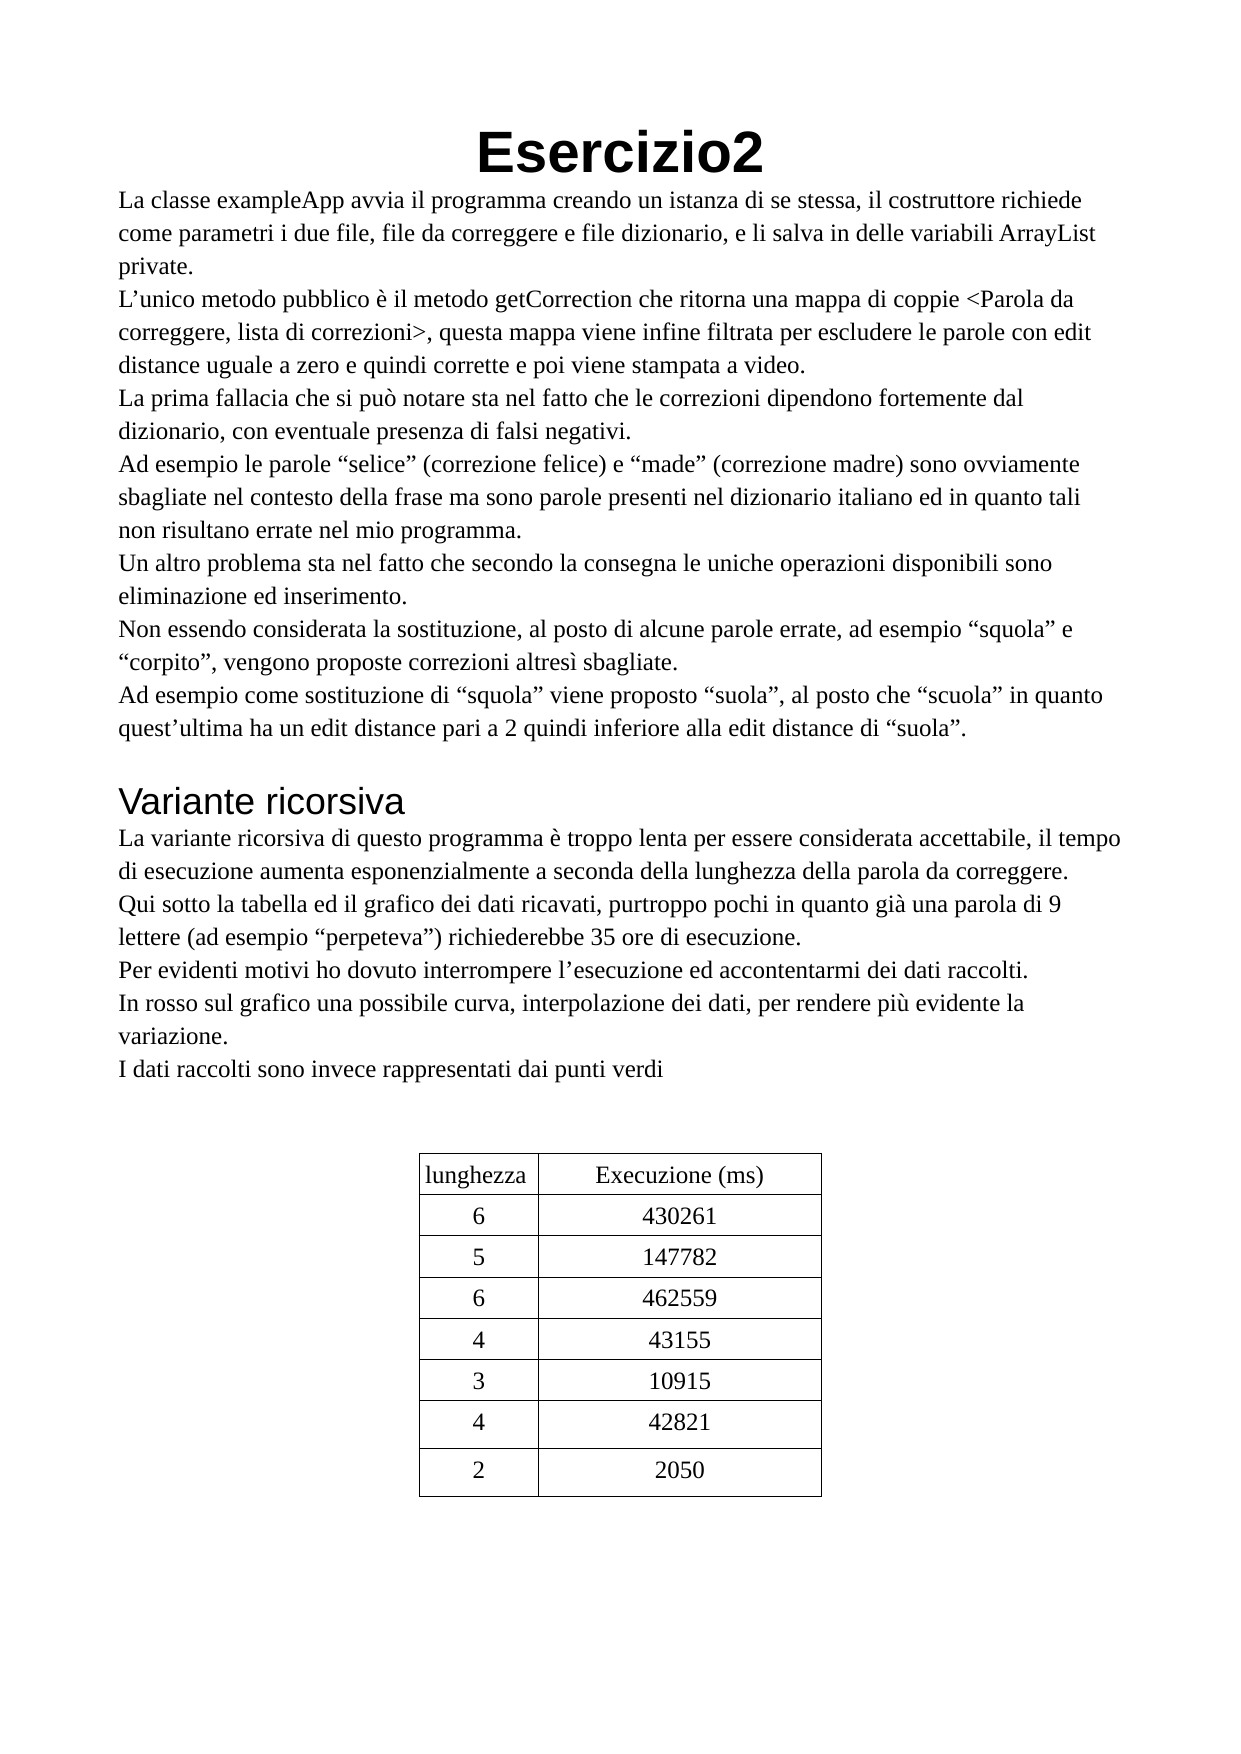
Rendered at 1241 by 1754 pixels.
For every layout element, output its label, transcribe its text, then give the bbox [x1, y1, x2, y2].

text La classe exampleApp avvia il programma creando un istanza di se stessa, il costruttore richiede come parametri i due file, file da correggere e file dizionario, e li salva in delle variabili ArrayList private. [118, 185, 1122, 280]
table_cell 3 [420, 1360, 538, 1400]
table_cell 43155 [539, 1319, 821, 1359]
table_cell 147782 [539, 1236, 821, 1277]
text Qui sotto la tabella ed il grafico dei dati ricavati, purtroppo pochi in quanto già una parola di 9 lettere (ad esempio “perpeteva”) richiederebbe 35 ore di esecuzione. [118, 889, 1122, 951]
table_cell 4 [420, 1319, 538, 1359]
text La variante ricorsiva di questo programma è troppo lenta per essere considerata accettabile, il tempo di esecuzione aumenta esponenzialmente a seconda della lunghezza della parola da correggere. [118, 823, 1122, 884]
table_cell 4 [420, 1401, 538, 1448]
table_cell 5 [420, 1236, 538, 1277]
table_header Execuzione (ms) [539, 1154, 821, 1194]
table_cell 462559 [539, 1278, 821, 1318]
title Esercizio2 [118, 118, 1122, 185]
table_cell 430261 [539, 1195, 821, 1235]
table_header lunghezza [420, 1154, 538, 1194]
table_cell 2 [420, 1449, 538, 1496]
table_cell 10915 [539, 1360, 821, 1400]
text L’unico metodo pubblico è il metodo getCorrection che ritorna una mappa di coppie <Parola da correggere, lista di correzioni>, questa mappa viene infine filtrata per escludere le parole con edit distance uguale a zero e quindi corrette e poi viene stampata a video. [118, 284, 1122, 379]
table_cell 6 [420, 1195, 538, 1235]
text Un altro problema sta nel fatto che secondo la consegna le uniche operazioni disponibili sono eliminazione ed inserimento. [118, 548, 1122, 610]
text Ad esempio le parole “selice” (correzione felice) e “made” (correzione madre) sono ovviamente sbagliate nel contesto della frase ma sono parole presenti nel dizionario italiano ed in quanto tali non risultano errate nel mio programma. [118, 449, 1122, 544]
table_cell 42821 [539, 1401, 821, 1448]
text Per evidenti motivi ho dovuto interrompere l’esecuzione ed accontentarmi dei dati raccolti. [118, 955, 1122, 983]
text In rosso sul grafico una possibile curva, interpolazione dei dati, per rendere più evidente la variazione. [118, 988, 1122, 1049]
text La prima fallacia che si può notare sta nel fatto che le correzioni dipendono fortemente dal dizionario, con eventuale presenza di falsi negativi. [118, 383, 1122, 445]
subtitle Variante ricorsiva [118, 779, 1122, 823]
table_cell 2050 [539, 1449, 821, 1496]
table_cell 6 [420, 1278, 538, 1318]
text I dati raccolti sono invece rappresentati dai punti verdi [118, 1054, 1122, 1083]
text Non essendo considerata la sostituzione, al posto di alcune parole errate, ad esempio “squola” e “corpito”, vengono proposte correzioni altresì sbagliate. [118, 614, 1122, 676]
text Ad esempio come sostituzione di “squola” viene proposto “suola”, al posto che “scuola” in quanto quest’ultima ha un edit distance pari a 2 quindi inferiore alla edit distance di “suola”. [118, 681, 1122, 742]
